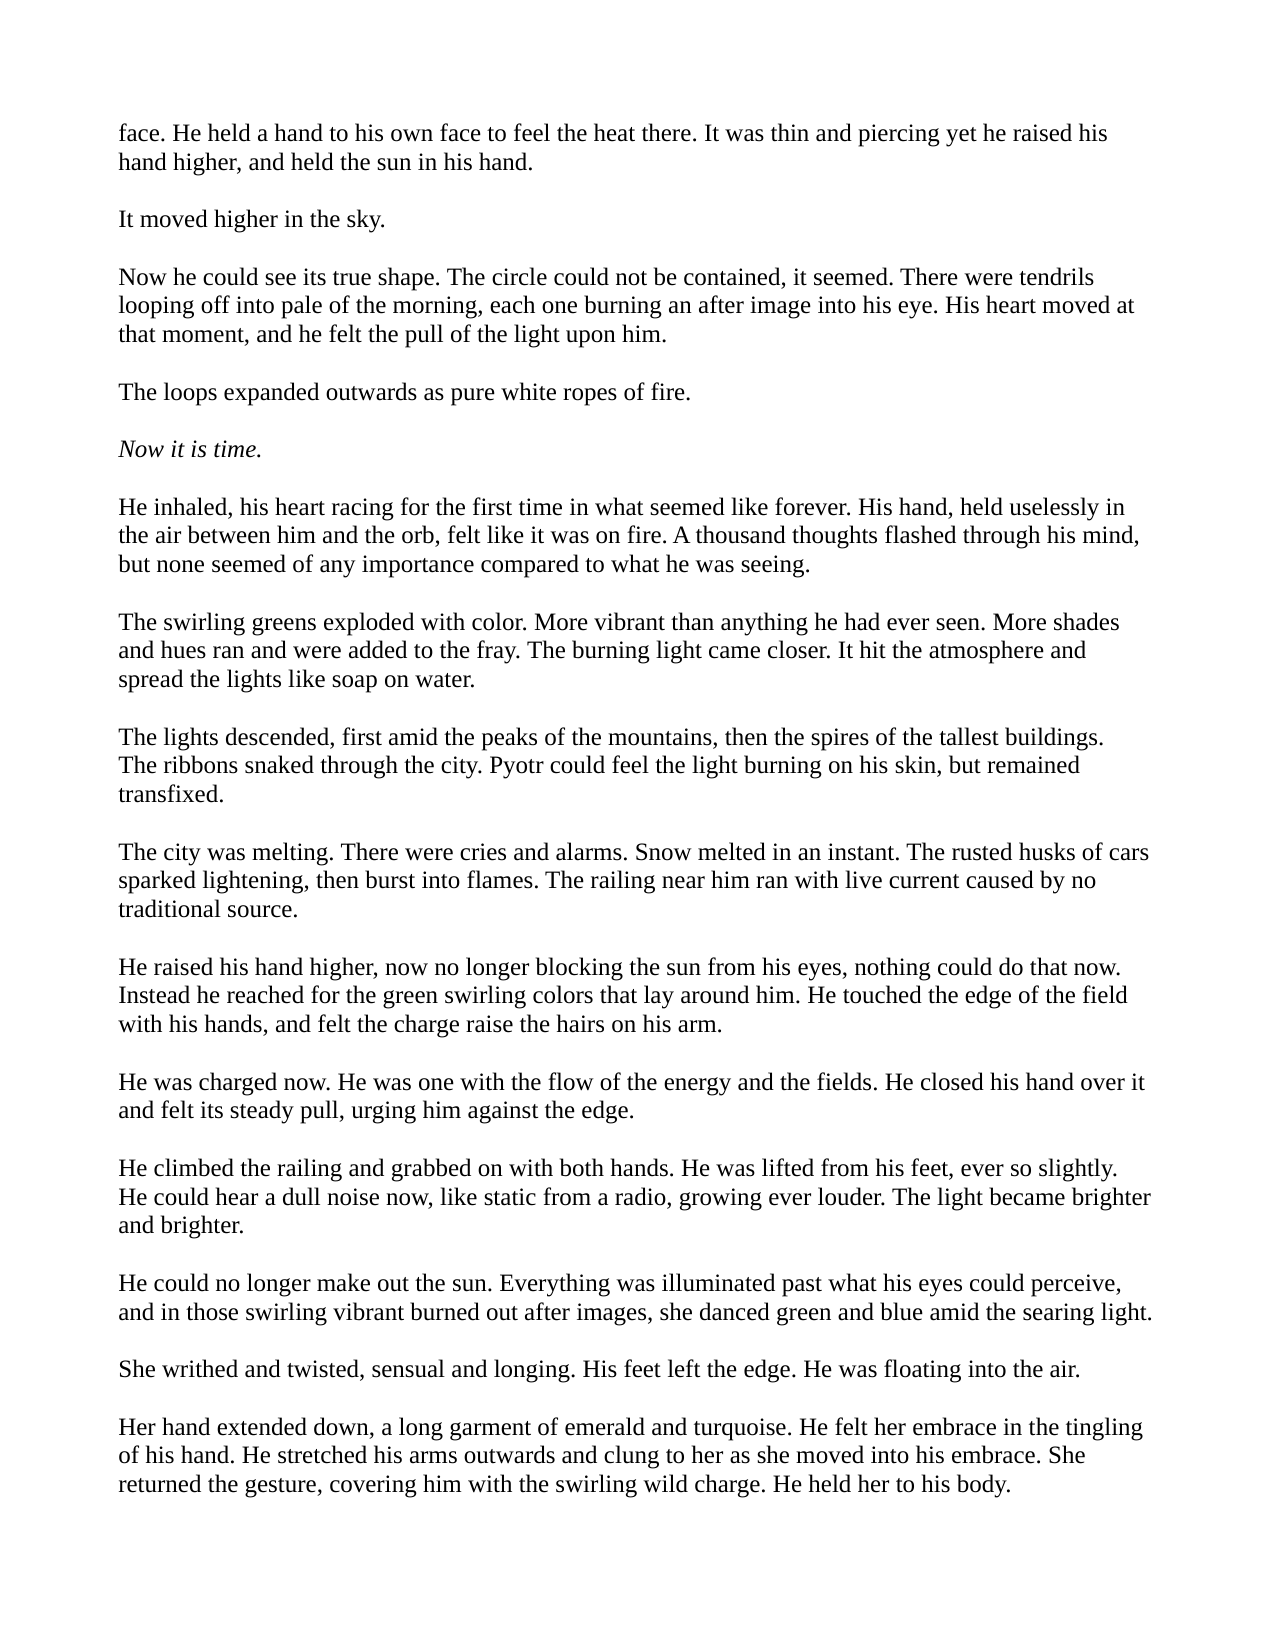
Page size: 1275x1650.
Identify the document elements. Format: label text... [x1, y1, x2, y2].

text It moved higher in the sky. [118, 204, 1157, 233]
text He could no longer make out the sun. Everything was illuminated past what his eyes could perceive, and in those swirling vibrant burned out after images, she danced green and blue amid the searing light. [118, 1268, 1157, 1326]
text Her hand extended down, a long garment of emerald and turquoise. He felt her embrace in the tingling of his hand. He stretched his arms outwards and clung to her as she moved into his embrace. She returned the gesture, covering him with the swirling wild charge. He held her to his body. [118, 1412, 1157, 1498]
text The ribbons snaked through the city. Pyotr could feel the light burning on his skin, but remained transfixed. [118, 751, 1157, 808]
text Now it is time. [118, 434, 1157, 463]
text The loops expanded outwards as pure white ropes of fire. [118, 377, 1157, 406]
text Now he could see its true shape. The circle could not be contained, it seemed. There were tendrils looping off into pale of the morning, each one burning an after image into his eye. His heart moved at that moment, and he felt the pull of the light upon him. [118, 262, 1157, 348]
text He raised his hand higher, now no longer blocking the sun from his eyes, nothing could do that now. Instead he reached for the green swirling colors that lay around him. He touched the edge of the field with his hands, and felt the charge raise the hairs on his arm. [118, 952, 1157, 1038]
text He climbed the railing and grabbed on with both hands. He was lifted from his feet, ever so slightly. [118, 1153, 1157, 1182]
text He could hear a dull noise now, like static from a radio, growing ever louder. The light became brighter and brighter. [118, 1182, 1157, 1239]
text face. He held a hand to his own face to feel the heat there. It was thin and piercing yet he raised his hand higher, and held the sun in his hand. [118, 118, 1157, 176]
text The swirling greens exploded with color. More vibrant than anything he had ever seen. More shades and hues ran and were added to the fray. The burning light came closer. It hit the atmosphere and spread the lights like soap on water. [118, 607, 1157, 693]
text He was charged now. He was one with the flow of the energy and the fields. He closed his hand over it and felt its steady pull, urging him against the edge. [118, 1067, 1157, 1124]
text The city was melting. There were cries and alarms. Snow melted in an instant. The rusted husks of cars sparked lightening, then burst into flames. The railing near him ran with live current caused by no traditional source. [118, 837, 1157, 923]
text She writhed and twisted, sensual and longing. His feet left the edge. He was floating into the air. [118, 1354, 1157, 1383]
text He inhaled, his heart racing for the first time in what seemed like forever. His hand, held uselessly in the air between him and the orb, felt like it was on fire. A thousand thoughts flashed through his mind, but none seemed of any importance compared to what he was seeing. [118, 492, 1157, 578]
text The lights descended, first amid the peaks of the mountains, then the spires of the tallest buildings. [118, 722, 1157, 751]
